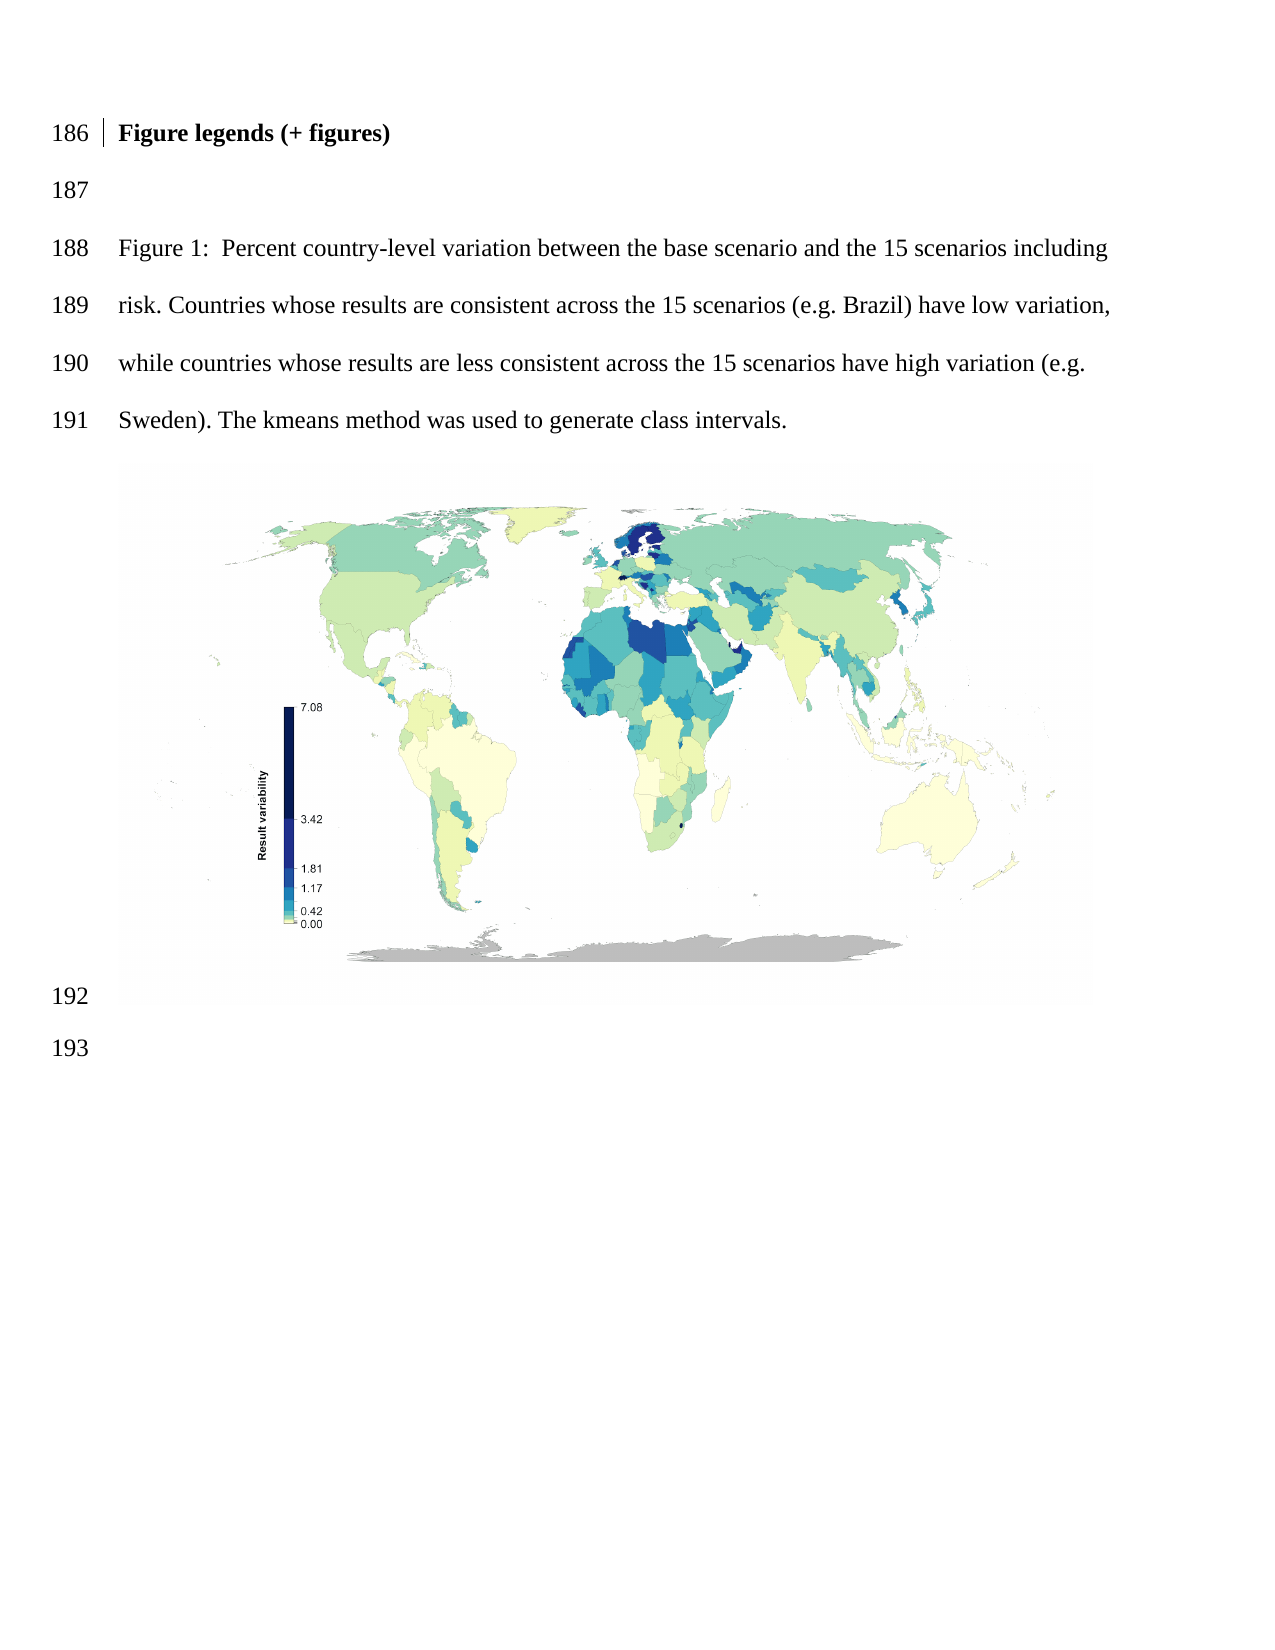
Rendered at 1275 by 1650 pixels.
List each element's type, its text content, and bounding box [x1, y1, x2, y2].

text Figure 1: Percent country-level variation between the base scenario and the 15 scenarios including risk. Countries whose results are consistent across the 15 scenarios (e.g. Brazil) have low variation, while countries whose results are less consistent across the 15 scenarios have high variation (e.g. Sweden). The kmeans method was used to generate class intervals. [118, 233, 1157, 434]
picture [118, 463, 1094, 1005]
text Figure legends (+ figures) [118, 118, 1157, 147]
